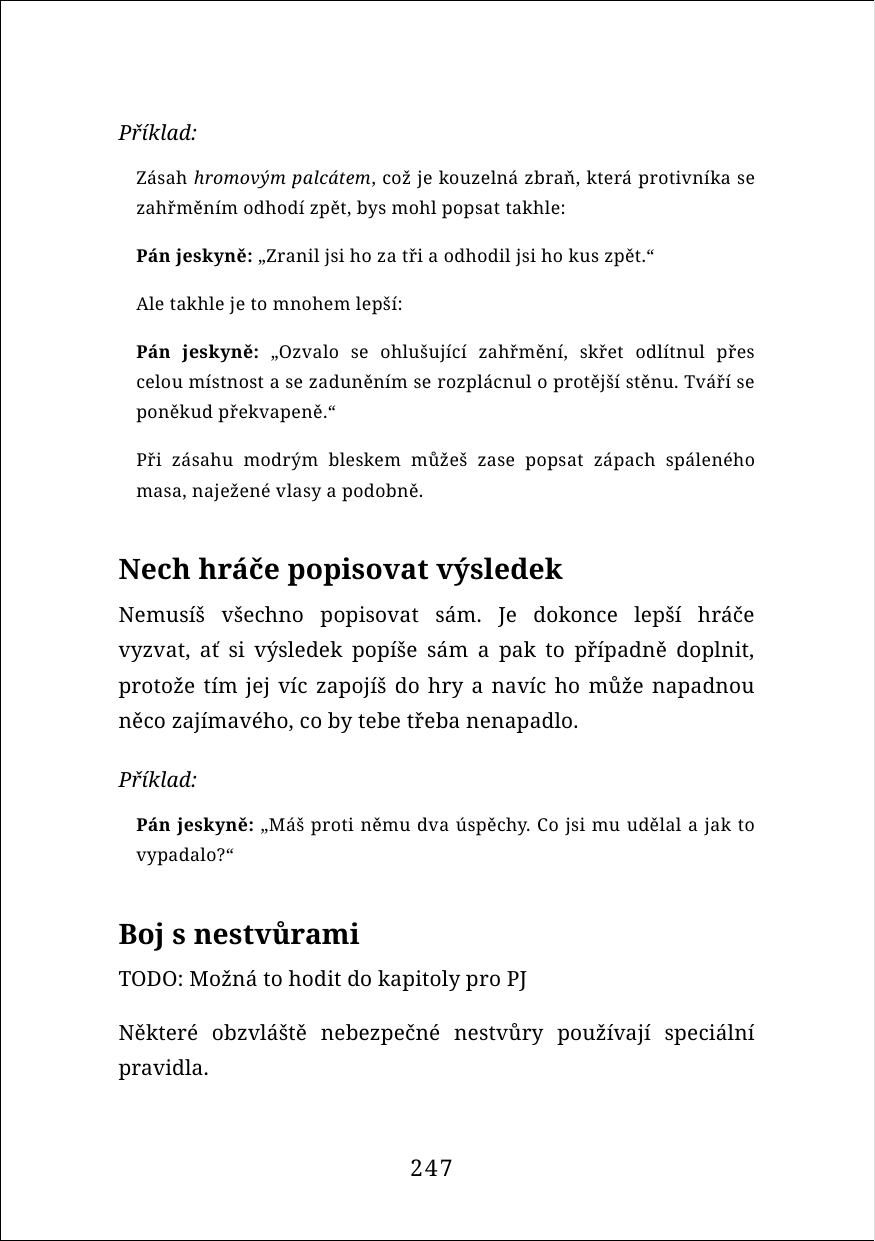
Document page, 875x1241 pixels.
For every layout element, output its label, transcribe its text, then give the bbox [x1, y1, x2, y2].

subtitle Boj s nestvůrami [118, 914, 756, 953]
text Pán jeskyně: „Máš proti němu dva úspěchy. Co jsi mu udělal a jak to vypadalo?“ [136, 813, 756, 867]
text Ale takhle je to mnohem lepší: [136, 292, 756, 316]
text Zásah hromovým palcátem, což je kouzelná zbraň, která protivníka se zahřměním odhodí zpět, bys mohl popsat takhle: [136, 166, 756, 220]
text Některé obzvláště nebezpečné nestvůry používají speciální pravidla. [118, 1018, 756, 1082]
text Nemusíš všechno popisovat sám. Je dokonce lepší hráče vyzvat, ať si výsledek popíše sám a pak to případně doplnit, protože tím jej víc zapojíš do hry a navíc ho může napadnou něco zajímavého, co by tebe třeba nenapadlo. [118, 600, 756, 735]
text TODO: Možná to hodit do kapitoly pro PJ [118, 964, 756, 993]
text Příklad: [118, 118, 756, 147]
text Pán jeskyně: „Ozvalo se ohlušující zahřmění, skřet odlítnul přes celou místnost a se zaduněním se rozplácnul o protější stěnu. Tváří se poněkud překvapeně.“ [136, 339, 756, 424]
subtitle Nech hráče popisovat výsledek [118, 549, 756, 588]
text Pán jeskyně: „Zranil jsi ho za tři a odhodil jsi ho kus zpět.“ [136, 244, 756, 268]
text Příklad: [118, 765, 756, 794]
text Při zásahu modrým bleskem můžeš zase popsat zápach spáleného masa, naježené vlasy a podobně. [136, 448, 756, 502]
